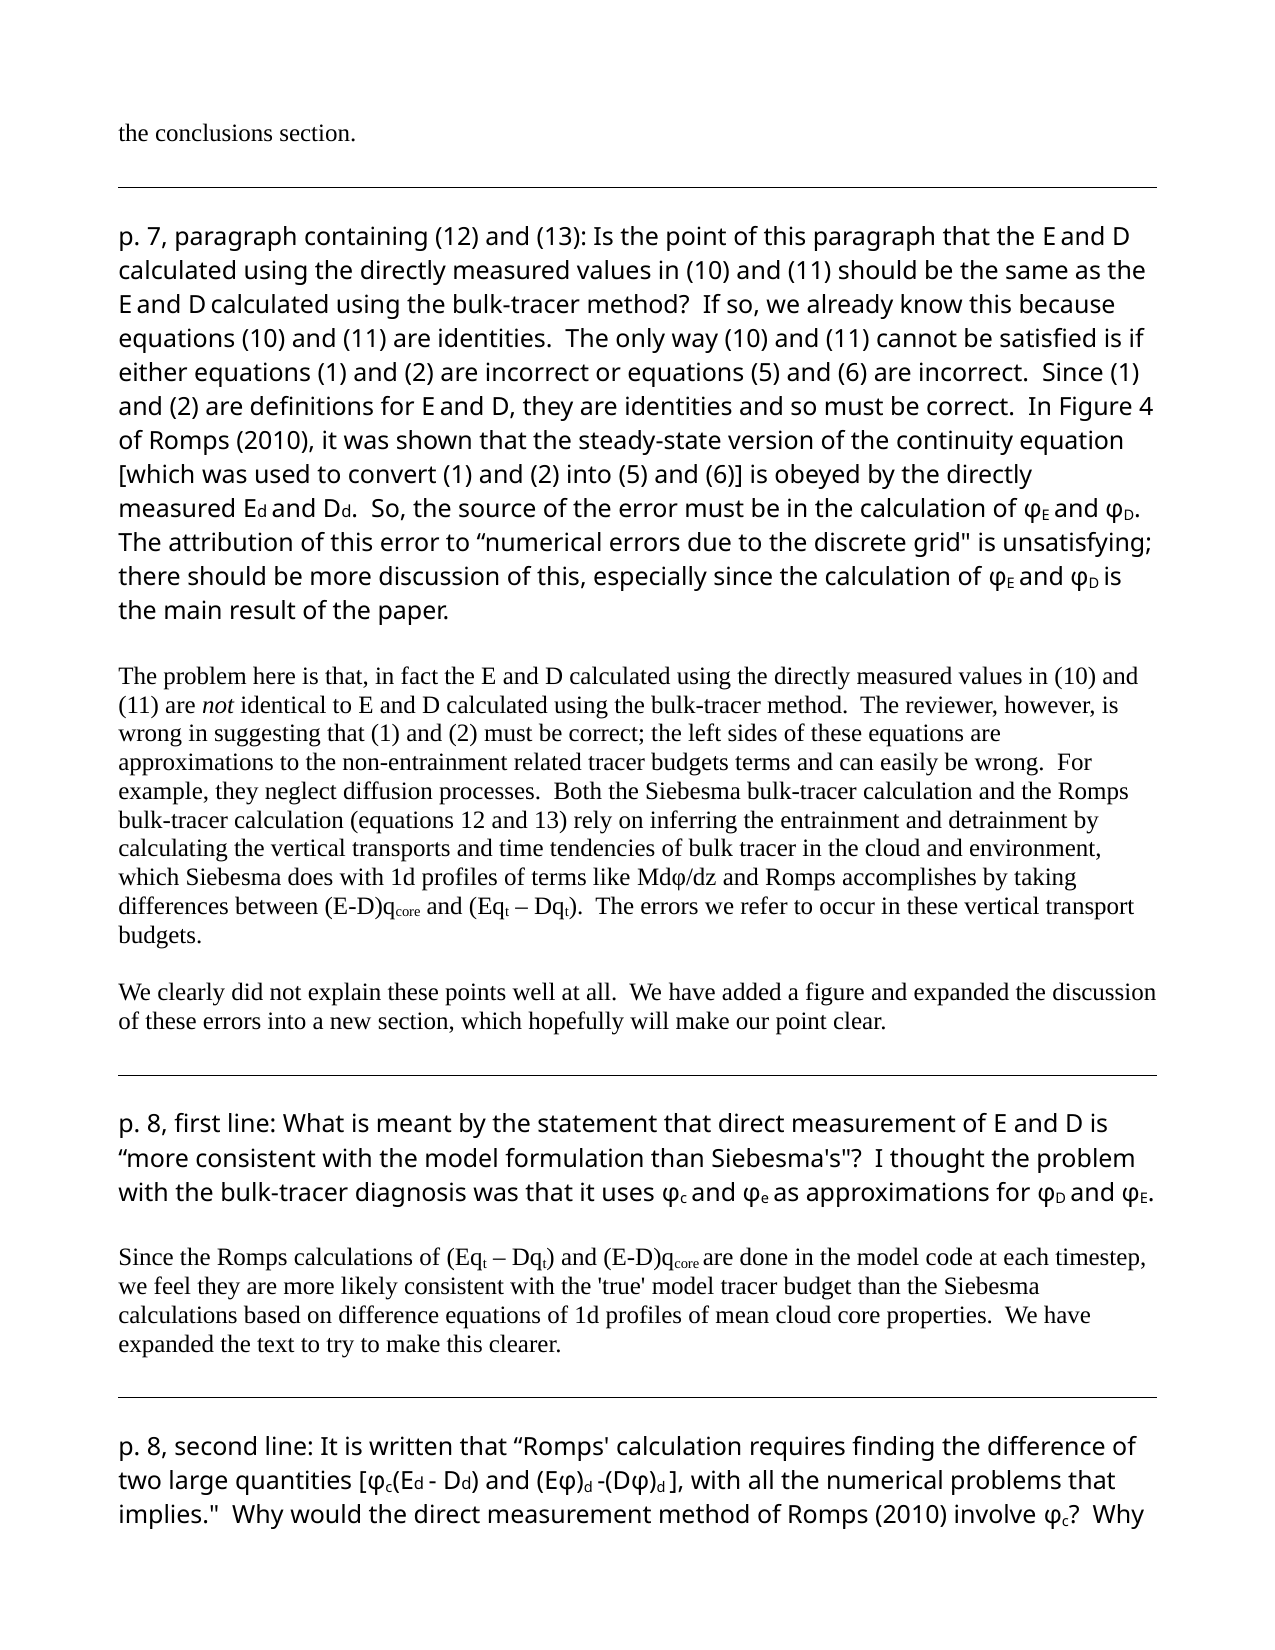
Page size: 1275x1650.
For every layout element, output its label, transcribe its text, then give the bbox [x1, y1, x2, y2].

text The problem here is that, in fact the E and D calculated using the directly measured values in (10) and (11) are not identical to E and D calculated using the bulk-tracer method. The reviewer, however, is wrong in suggesting that (1) and (2) must be correct; the left sides of these equations are approximations to the non-entrainment related tracer budgets terms and can easily be wrong. For example, they neglect diffusion processes. Both the Siebesma bulk-tracer calculation and the Romps bulk-tracer calculation (equations 12 and 13) rely on inferring the entrainment and detrainment by calculating the vertical transports and time tendencies of bulk tracer in the cloud and environment, which Siebesma does with 1d profiles of terms like Mdφ/dz and Romps accomplishes by taking differences between (E-D)qcore and (Eqt – Dqt). The errors we refer to occur in these vertical transport budgets. [118, 661, 1157, 948]
text p. 8, second line: It is written that “Romps' calculation requires finding the difference of two large quantities [φc(Ed - Dd) and (Eφ)d -(Dφ)d ], with all the numerical problems that implies." Why would the direct measurement method of Romps (2010) involve φc? Why [118, 1429, 1157, 1531]
text the conclusions section. [118, 118, 1157, 147]
text p. 7, paragraph containing (12) and (13): Is the point of this paragraph that the E and D calculated using the directly measured values in (10) and (11) should be the same as the E and D calculated using the bulk-tracer method? If so, we already know this because equations (10) and (11) are identities. The only way (10) and (11) cannot be satisfied is if either equations (1) and (2) are incorrect or equations (5) and (6) are incorrect. Since (1) and (2) are definitions for E and D, they are identities and so must be correct. In Figure 4 of Romps (2010), it was shown that the steady-state version of the continuity equation [which was used to convert (1) and (2) into (5) and (6)] is obeyed by the directly measured Ed and Dd. So, the source of the error must be in the calculation of φE and φD. The attribution of this error to “numerical errors due to the discrete grid" is unsatisfying; there should be more discussion of this, especially since the calculation of φE and φD is the main result of the paper. [118, 218, 1157, 627]
text We clearly did not explain these points well at all. We have added a figure and expanded the discussion of these errors into a new section, which hopefully will make our point clear. [118, 977, 1157, 1035]
text p. 8, first line: What is meant by the statement that direct measurement of E and D is “more consistent with the model formulation than Siebesma's"? I thought the problem with the bulk-tracer diagnosis was that it uses φc and φe as approximations for φD and φE. [118, 1106, 1157, 1208]
text Since the Romps calculations of (Eqt – Dqt) and (E-D)qcore are done in the model code at each timestep, we feel they are more likely consistent with the 'true' model tracer budget than the Siebesma calculations based on difference equations of 1d profiles of mean cloud core properties. We have expanded the text to try to make this clearer. [118, 1242, 1157, 1357]
